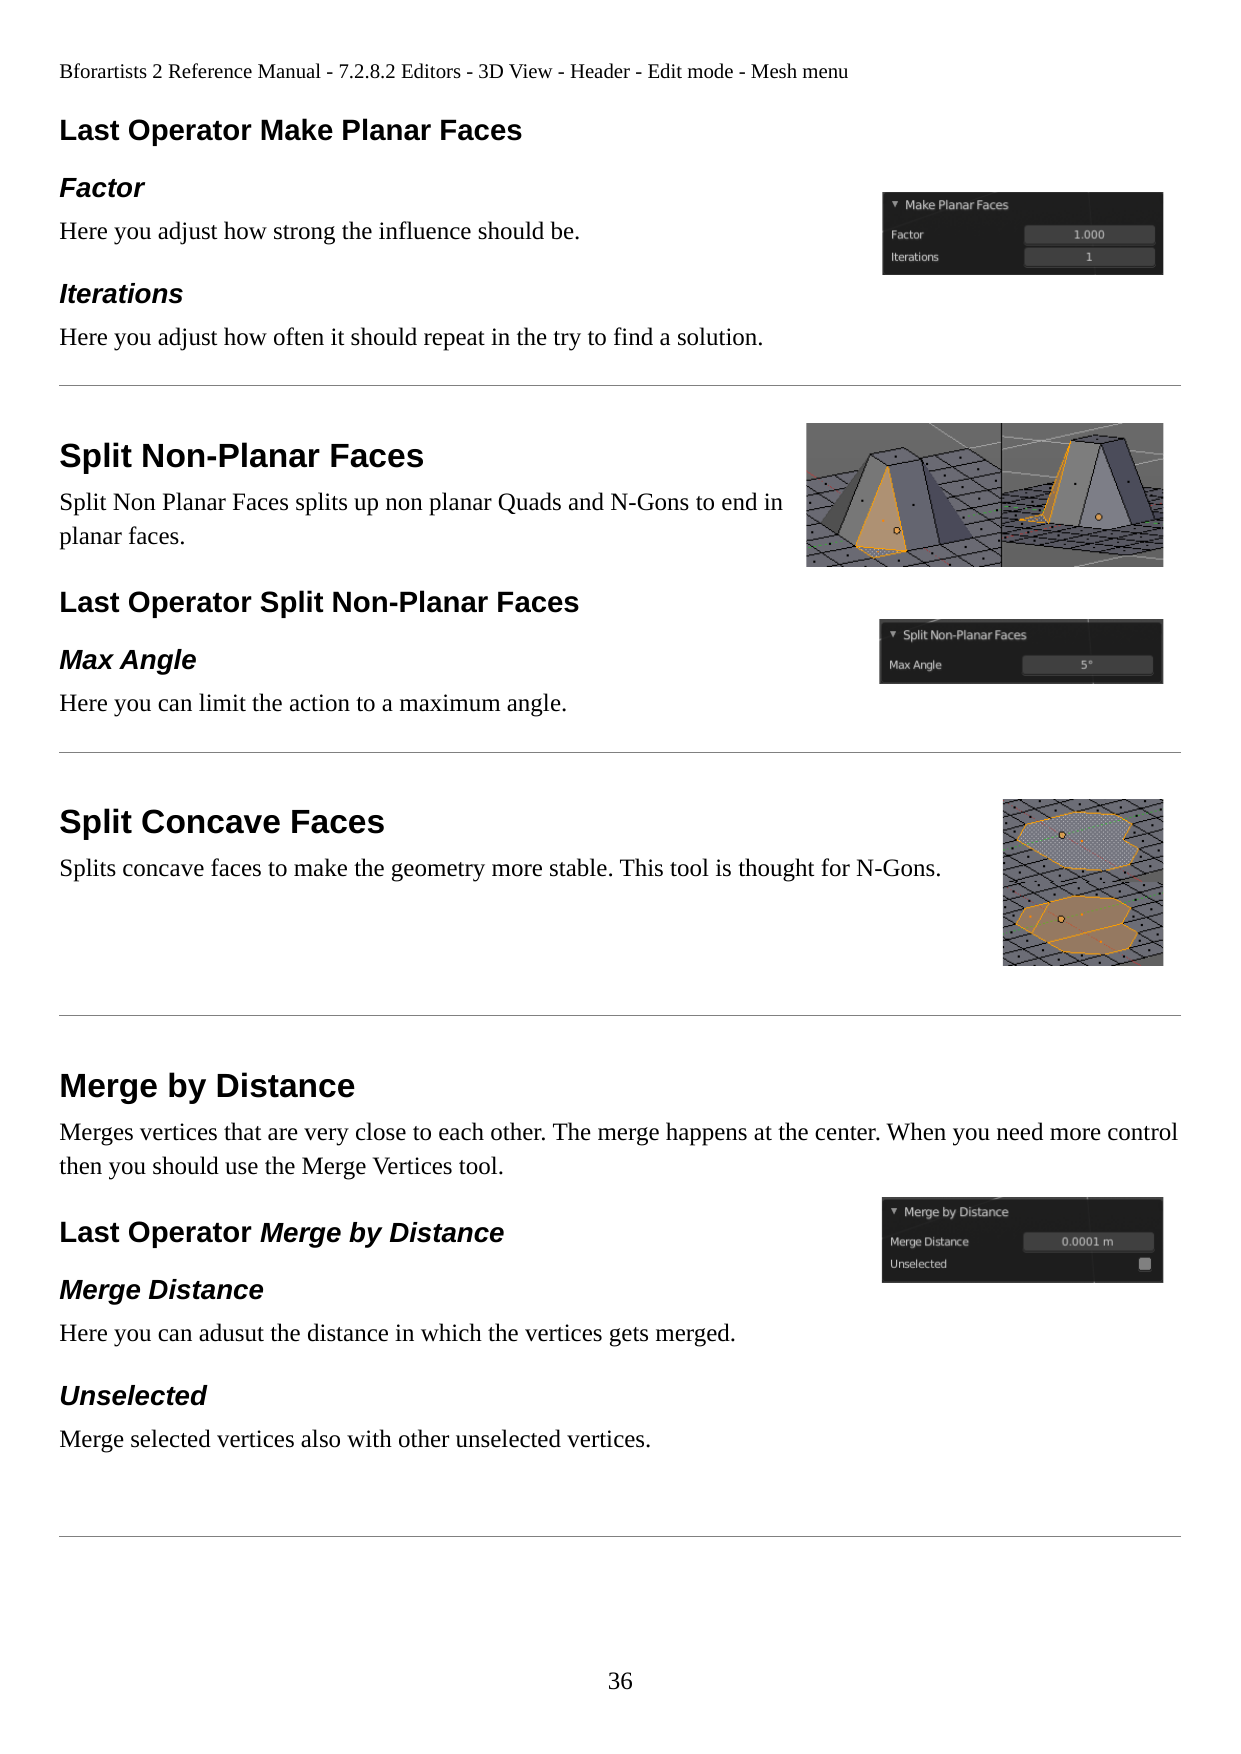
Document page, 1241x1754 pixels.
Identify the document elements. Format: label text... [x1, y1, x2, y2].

text Here you can limit the action to a maximum angle. [59, 688, 1181, 717]
subtitle [1164, 802, 1181, 841]
subtitle Max Angle [59, 644, 879, 676]
subtitle Iterations [59, 277, 1181, 309]
subtitle Last Operator Split Non-Planar Faces [59, 585, 1181, 619]
picture [882, 192, 1164, 275]
subtitle Merge Distance [59, 1273, 1181, 1305]
text Here you can adusut the distance in which the vertices gets merged. [59, 1318, 1181, 1347]
subtitle Split Concave Faces [59, 802, 1002, 841]
picture [806, 423, 1164, 567]
subtitle Last Operator Merge by Distance [59, 1215, 881, 1248]
subtitle [1164, 436, 1181, 474]
text Merge selected vertices also with other unselected vertices. [59, 1424, 1181, 1453]
picture [1002, 799, 1164, 966]
text Here you adjust how strong the influence should be. [59, 216, 882, 244]
picture [881, 1197, 1164, 1283]
subtitle [1164, 644, 1181, 676]
subtitle Merge by Distance [59, 1066, 1181, 1104]
text Splits concave faces to make the geometry more stable. This tool is thought for N-Gons. [59, 853, 1002, 882]
subtitle Split Non-Planar Faces [59, 436, 806, 474]
subtitle Last Operator Make Planar Faces [59, 113, 1181, 146]
text Here you adjust how often it should repeat in the try to find a solution. [59, 322, 1181, 350]
text Merges vertices that are very close to each other. The merge happens at the center. When you need more control then you should use the Merge Vertices tool. [59, 1117, 1181, 1180]
picture [879, 619, 1164, 684]
subtitle Factor [59, 171, 1181, 203]
text Split Non Planar Faces splits up non planar Quads and N-Gons to end in planar faces. [59, 487, 806, 550]
subtitle Unselected [59, 1379, 1181, 1411]
